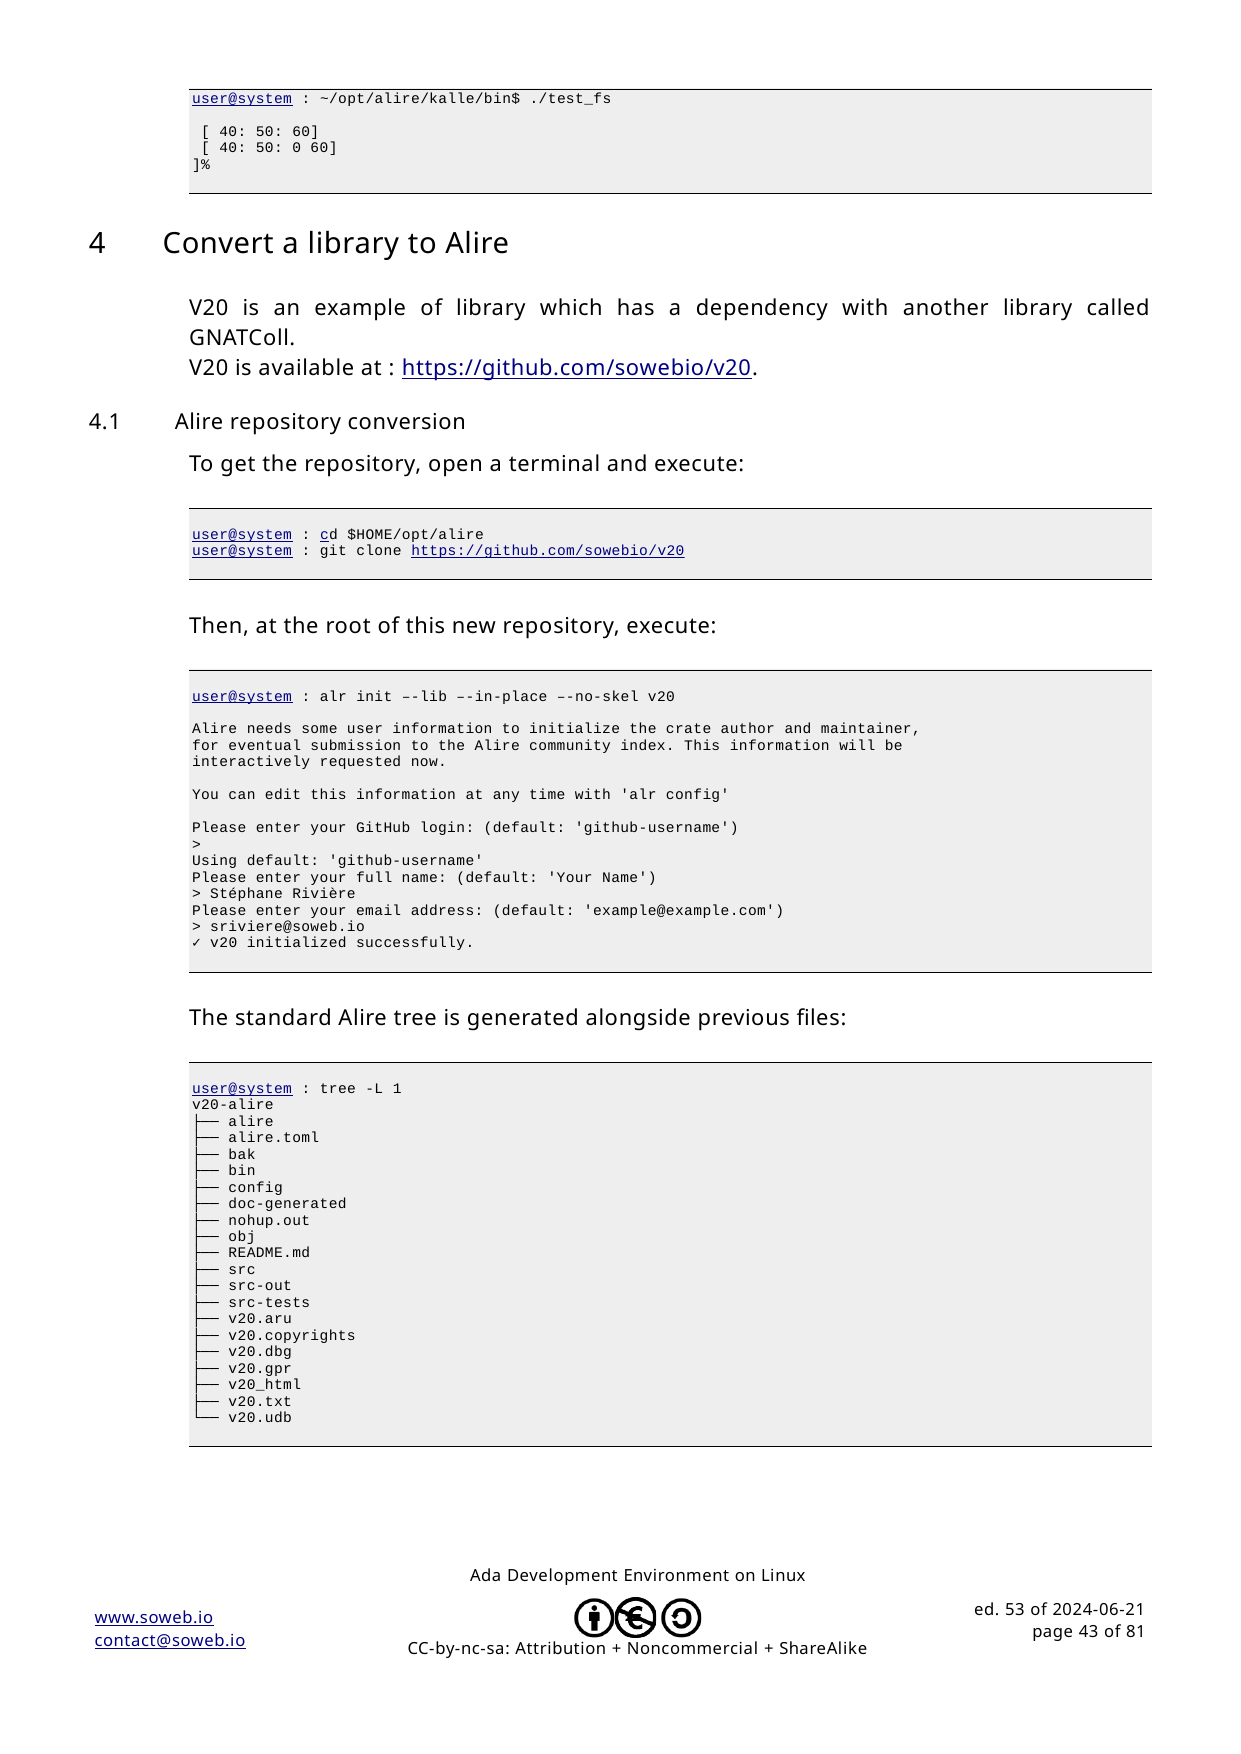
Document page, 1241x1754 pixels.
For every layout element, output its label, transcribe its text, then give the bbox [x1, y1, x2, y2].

text Then, at the root of this new repository, execute: [189, 609, 1152, 639]
list ├── v20.dbg [197, 1342, 1152, 1358]
list ├── bak [189, 1144, 1152, 1161]
list ├── alire [189, 1111, 1152, 1128]
list ├── alire.toml [197, 1128, 1152, 1144]
list ├── v20.copyrights [189, 1325, 1152, 1342]
text V20 is available at : https://github.com/sowebio/v20. [189, 352, 1152, 382]
list Please enter your GitHub login: (default: 'github-username') [189, 818, 1152, 834]
list ├── v20.gpr [189, 1358, 1152, 1374]
text V20 is an example of library which has a dependency with another library called GNATColl. [189, 292, 1152, 352]
list ├── v20_html [197, 1374, 1152, 1391]
list user@system : alr init –-lib –-in-place –-no-skel v20 [189, 671, 1152, 702]
picture [573, 1597, 657, 1638]
list ├── src-out [197, 1276, 1152, 1292]
list Please enter your email address: (default: 'example@example.com') [189, 900, 1152, 916]
list user@system : git clone https://github.com/sowebio/v20 [189, 541, 1152, 579]
list user@system : cd $HOME/opt/alire [189, 524, 1152, 541]
list ├── README.md [197, 1243, 1152, 1259]
text To get the repository, open a terminal and execute: [189, 448, 1152, 478]
subtitle Convert a library to Alire [88, 223, 1152, 262]
list ├── config [189, 1177, 1152, 1193]
list Alire needs some user information to initialize the crate author and maintainer, [189, 702, 1152, 735]
list > sriviere@soweb.io [189, 916, 1152, 933]
list ├── nohup.out [189, 1210, 1152, 1226]
list ├── bin [197, 1161, 1152, 1177]
list > [189, 834, 1152, 851]
text The standard Alire tree is generated alongside previous files: [189, 1002, 1152, 1032]
list Using default: 'github-username' [189, 851, 1152, 867]
list user@system : tree -L 1 [189, 1063, 1152, 1095]
list ]% [189, 154, 1152, 171]
list Please enter your full name: (default: 'Your Name') [189, 867, 1152, 883]
list v20-alire [189, 1095, 1152, 1111]
list interactively requested now. [189, 752, 1152, 768]
picture [660, 1597, 702, 1638]
list user@system : ~/opt/alire/kalle/bin$ ./test_fs [189, 90, 1152, 121]
list ├── doc-generated [197, 1193, 1152, 1210]
list You can edit this information at any time with 'alr config' [189, 785, 1152, 801]
list ✓ v20 initialized successfully. [189, 933, 1152, 972]
list ├── v20.txt [189, 1391, 1152, 1407]
list ├── src-tests [189, 1292, 1152, 1309]
list > Stéphane Rivière [189, 883, 1152, 900]
list [ 40: 50: 0 60] [189, 138, 1152, 154]
list ├── obj [197, 1226, 1152, 1243]
list for eventual submission to the Alire community index. This information will be [189, 735, 1152, 752]
list ├── src [189, 1259, 1152, 1276]
list ├── v20.aru [197, 1309, 1152, 1325]
list [ 40: 50: 60] [189, 121, 1152, 138]
list └── v20.udb [189, 1407, 1152, 1446]
subtitle Alire repository conversion [88, 406, 1152, 436]
